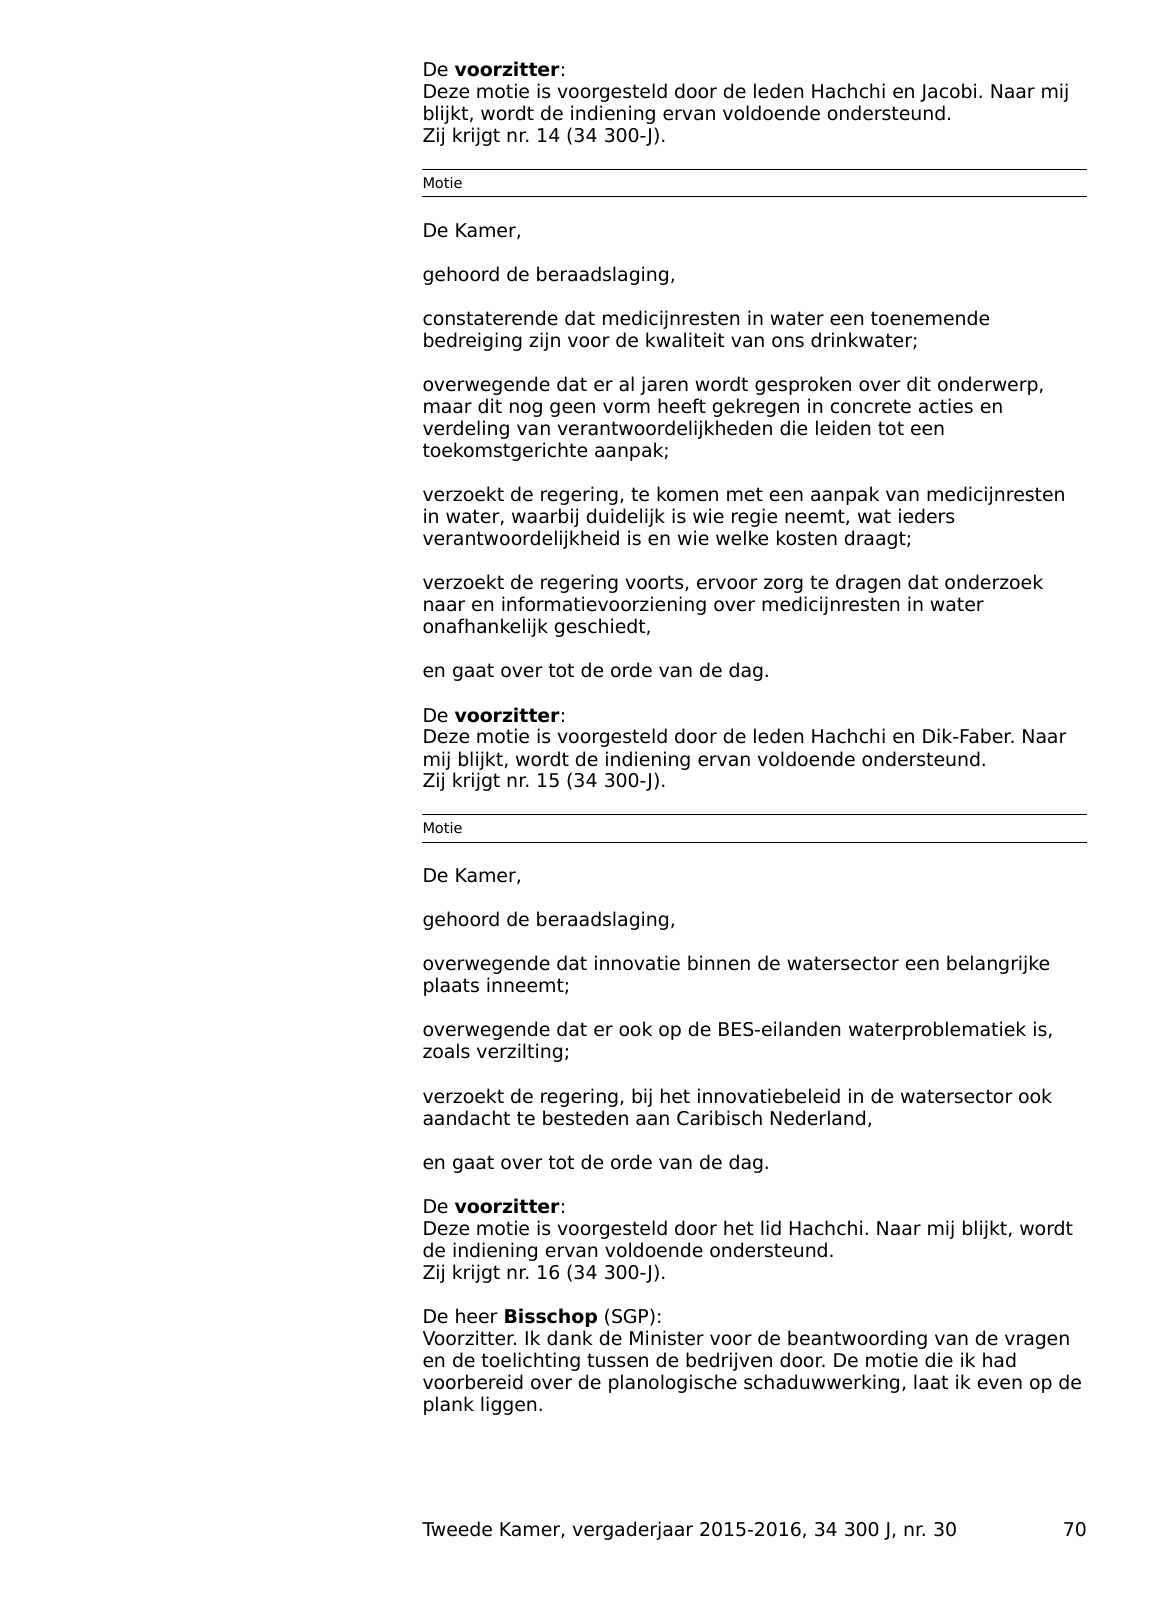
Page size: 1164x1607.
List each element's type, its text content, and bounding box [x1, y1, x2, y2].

text verzoekt de regering voorts, ervoor zorg te dragen dat onderzoek naar en informatievoorziening over medicijnresten in water onafhankelijk geschiedt, [422, 572, 1087, 638]
text De voorzitter: [422, 1196, 1087, 1218]
text overwegende dat er ook op de BES-eilanden waterproblematiek is, zoals verzilting; [422, 1019, 1087, 1063]
text De Kamer, [422, 865, 1087, 887]
text verzoekt de regering, te komen met een aanpak van medicijnresten in water, waarbij duidelijk is wie regie neemt, wat ieders verantwoordelijkheid is en wie welke kosten draagt; [422, 484, 1087, 550]
text Deze motie is voorgesteld door de leden Hachchi en Jacobi. Naar mij blijkt, wordt de indiening ervan voldoende ondersteund. [422, 81, 1087, 125]
text en gaat over tot de orde van de dag. [422, 660, 1087, 682]
text gehoord de beraadslaging, [422, 909, 1087, 931]
text verzoekt de regering, bij het innovatiebeleid in de watersector ook aandacht te besteden aan Caribisch Nederland, [422, 1086, 1087, 1129]
table_header Motie [422, 815, 1087, 842]
text en gaat over tot de orde van de dag. [422, 1152, 1087, 1174]
text De heer Bisschop (SGP): [422, 1306, 1087, 1328]
text overwegende dat er al jaren wordt gesproken over dit onderwerp, maar dit nog geen vorm heeft gekregen in concrete acties en verdeling van verantwoordelijkheden die leiden tot een toekomstgerichte aanpak; [422, 374, 1087, 462]
text Zij krijgt nr. 16 (34 300-J). [422, 1262, 1087, 1284]
text overwegende dat innovatie binnen de watersector een belangrijke plaats inneemt; [422, 953, 1087, 997]
text Zij krijgt nr. 14 (34 300-J). [422, 125, 1087, 147]
text De Kamer, [422, 219, 1087, 241]
table_header Motie [422, 170, 1087, 196]
text De voorzitter: [422, 59, 1087, 81]
text Zij krijgt nr. 15 (34 300-J). [422, 770, 1087, 792]
text Deze motie is voorgesteld door het lid Hachchi. Naar mij blijkt, wordt de indiening ervan voldoende ondersteund. [422, 1218, 1087, 1262]
text Deze motie is voorgesteld door de leden Hachchi en Dik-Faber. Naar mij blijkt, wordt de indiening ervan voldoende ondersteund. [422, 726, 1087, 770]
text De voorzitter: [422, 704, 1087, 726]
text Voorzitter. Ik dank de Minister voor de beantwoording van de vragen en de toelichting tussen de bedrijven door. De motie die ik had voorbereid over de planologische schaduwwerking, laat ik even op de plank liggen. [422, 1328, 1087, 1416]
text constaterende dat medicijnresten in water een toenemende bedreiging zijn voor de kwaliteit van ons drinkwater; [422, 308, 1087, 352]
text gehoord de beraadslaging, [422, 264, 1087, 286]
